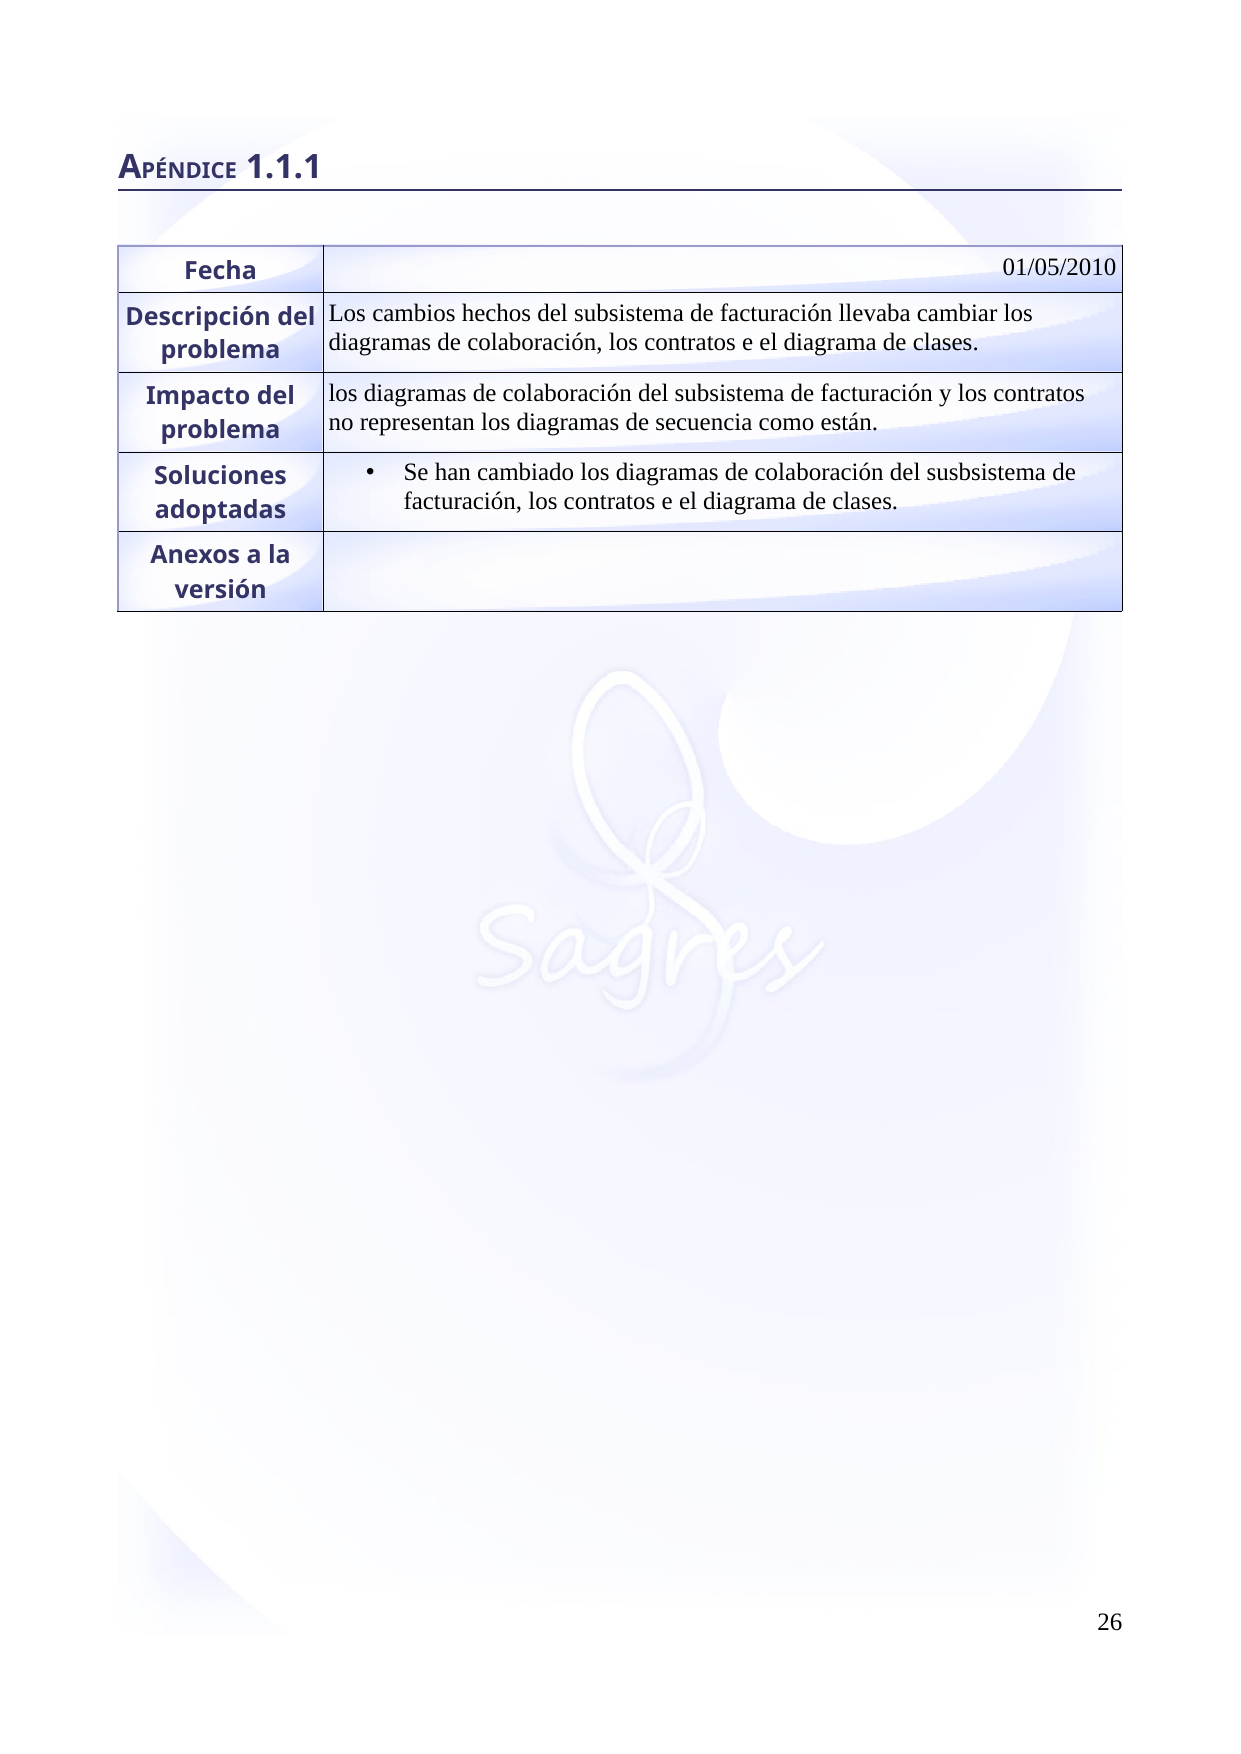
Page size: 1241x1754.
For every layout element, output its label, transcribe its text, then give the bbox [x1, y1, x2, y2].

table_cell Se han cambiado los diagramas de colaboración del susbsistema de facturación, los contratos e el diagrama de clases. [324, 453, 1122, 531]
table_cell Descripción del problema [119, 293, 323, 372]
table_cell [324, 532, 1122, 611]
subtitle Apéndice 1.1.1 [118, 143, 1122, 189]
picture [118, 118, 1122, 143]
table_cell Soluciones adoptadas [119, 453, 323, 531]
table_cell los diagramas de colaboración del subsistema de facturación y los contratos no representan los diagramas de secuencia como están. [324, 373, 1122, 452]
table_header Fecha [119, 247, 323, 292]
table_header 01/05/2010 [324, 247, 1122, 292]
picture [118, 191, 1122, 245]
picture [118, 612, 1122, 1636]
table_cell Impacto del problema [119, 373, 323, 452]
table_cell Anexos a la versión [119, 532, 323, 611]
table_cell Los cambios hechos del subsistema de facturación llevaba cambiar los diagramas de colaboración, los contratos e el diagrama de clases. [324, 293, 1122, 372]
